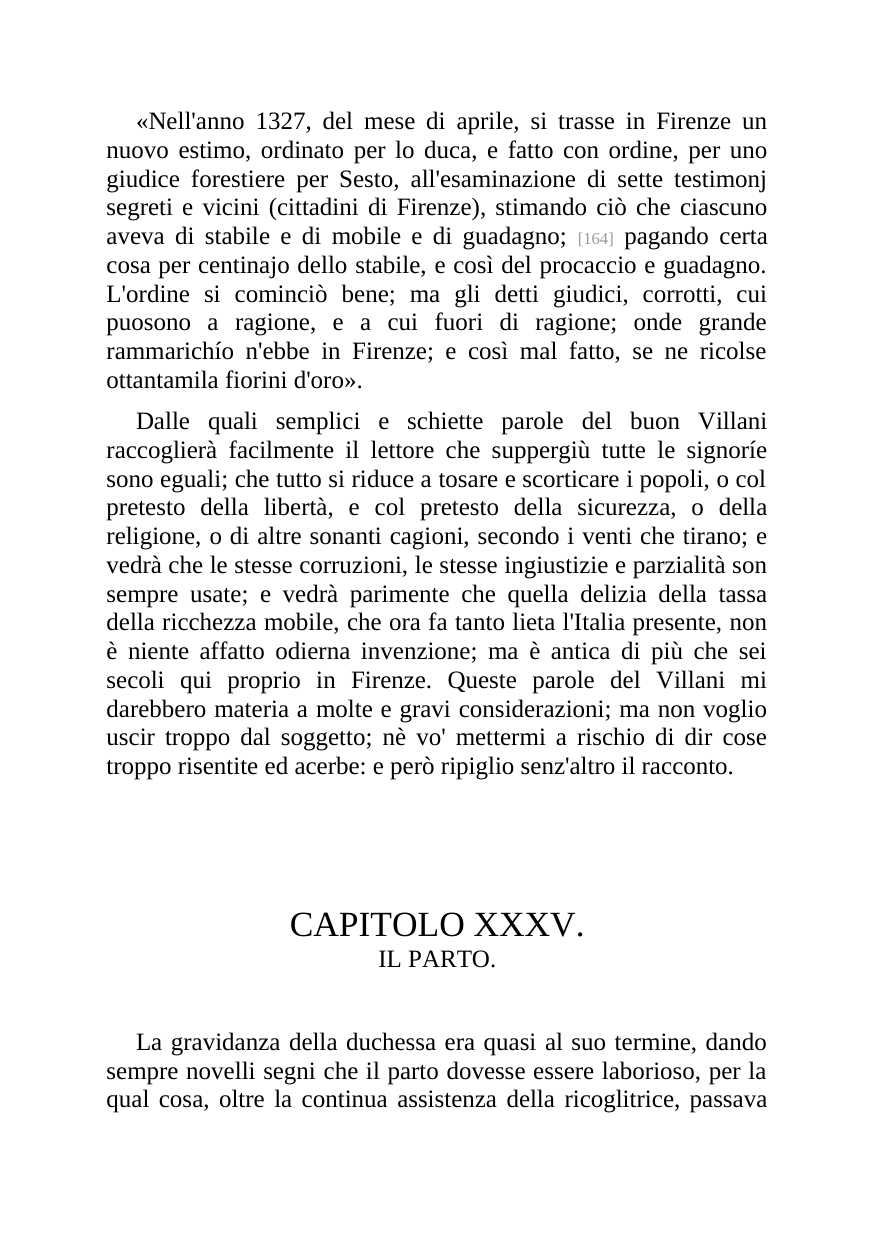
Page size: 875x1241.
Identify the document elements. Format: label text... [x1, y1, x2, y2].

subtitle IL PARTO. [106, 944, 768, 973]
text La gravidanza della duchessa era quasi al suo termine, dando sempre novelli segni che il parto dovesse essere laborioso, per la qual cosa, oltre la continua assistenza della ricoglitrice, passava [106, 1027, 768, 1113]
text Dalle quali semplici e schiette parole del buon Villani raccoglierà facilmente il lettore che suppergiù tutte le signoríe sono eguali; che tutto si riduce a tosare e scorticare i popoli, o col pretesto della libertà, e col pretesto della sicurezza, o della religione, o di altre sonanti cagioni, secondo i venti che tirano; e vedrà che le stesse corruzioni, le stesse ingiustizie e parzialità son sempre usate; e vedrà parimente che quella delizia della tassa della ricchezza mobile, che ora fa tanto lieta l'Italia presente, non è niente affatto odierna invenzione; ma è antica di più che sei secoli qui proprio in Firenze. Queste parole del Villani mi darebbero materia a molte e gravi considerazioni; ma non voglio uscir troppo dal soggetto; nè vo' mettermi a rischio di dir cose troppo risentite ed acerbe: e però ripiglio senz'altro il racconto. [106, 406, 768, 780]
subtitle CAPITOLO XXXV. [106, 904, 768, 944]
text «Nell'anno 1327, del mese di aprile, si trasse in Firenze un nuovo estimo, ordinato per lo duca, e fatto con ordine, per uno giudice forestiere per Sesto, all'esaminazione di sette testimonj segreti e vicini (cittadini di Firenze), stimando ciò che ciascuno aveva di stabile e di mobile e di guadagno; [164] pagando certa cosa per centinajo dello stabile, e così del procaccio e guadagno. L'ordine si cominciò bene; ma gli detti giudici, corrotti, cui puosono a ragione, e a cui fuori di ragione; onde grande rammarichío n'ebbe in Firenze; e così mal fatto, se ne ricolse ottantamila fiorini d'oro». [106, 106, 768, 394]
